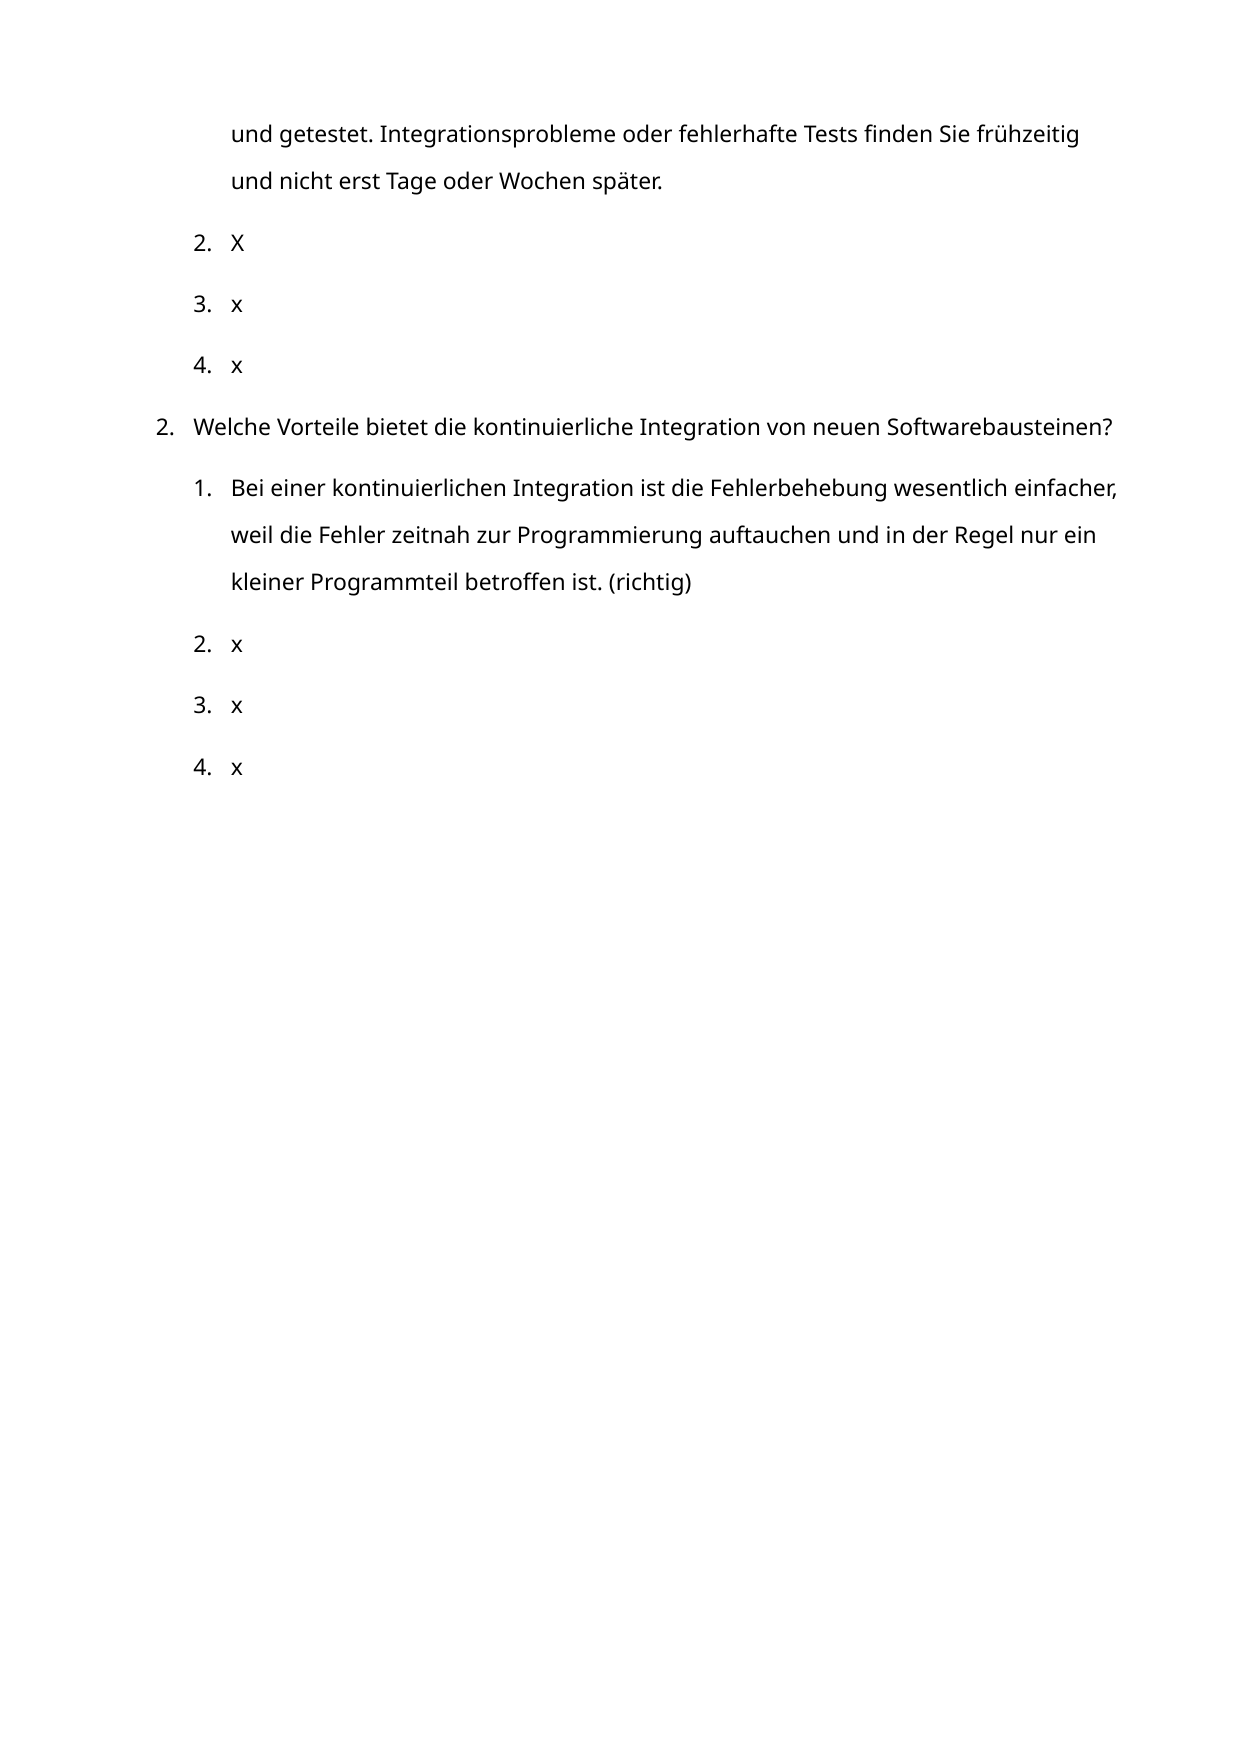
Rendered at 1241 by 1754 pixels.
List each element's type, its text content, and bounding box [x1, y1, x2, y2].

list und getestet. Integrationsprobleme oder fehlerhafte Tests finden Sie frühzeitig und nicht erst Tage oder Wochen später. [193, 118, 1122, 196]
list x [193, 689, 1122, 720]
list Welche Vorteile bietet die kontinuierliche Integration von neuen Softwarebausteinen? [156, 411, 1122, 442]
list x [193, 288, 1122, 319]
list x [193, 349, 1122, 381]
list x [193, 627, 1122, 659]
list Bei einer kontinuierlichen Integration ist die Fehlerbehebung wesentlich einfacher, weil die Fehler zeitnah zur Programmierung auftauchen und in der Regel nur ein kleiner Programmteil betroffen ist. (richtig) [193, 472, 1122, 597]
list x [193, 750, 1122, 782]
list X [193, 226, 1122, 258]
